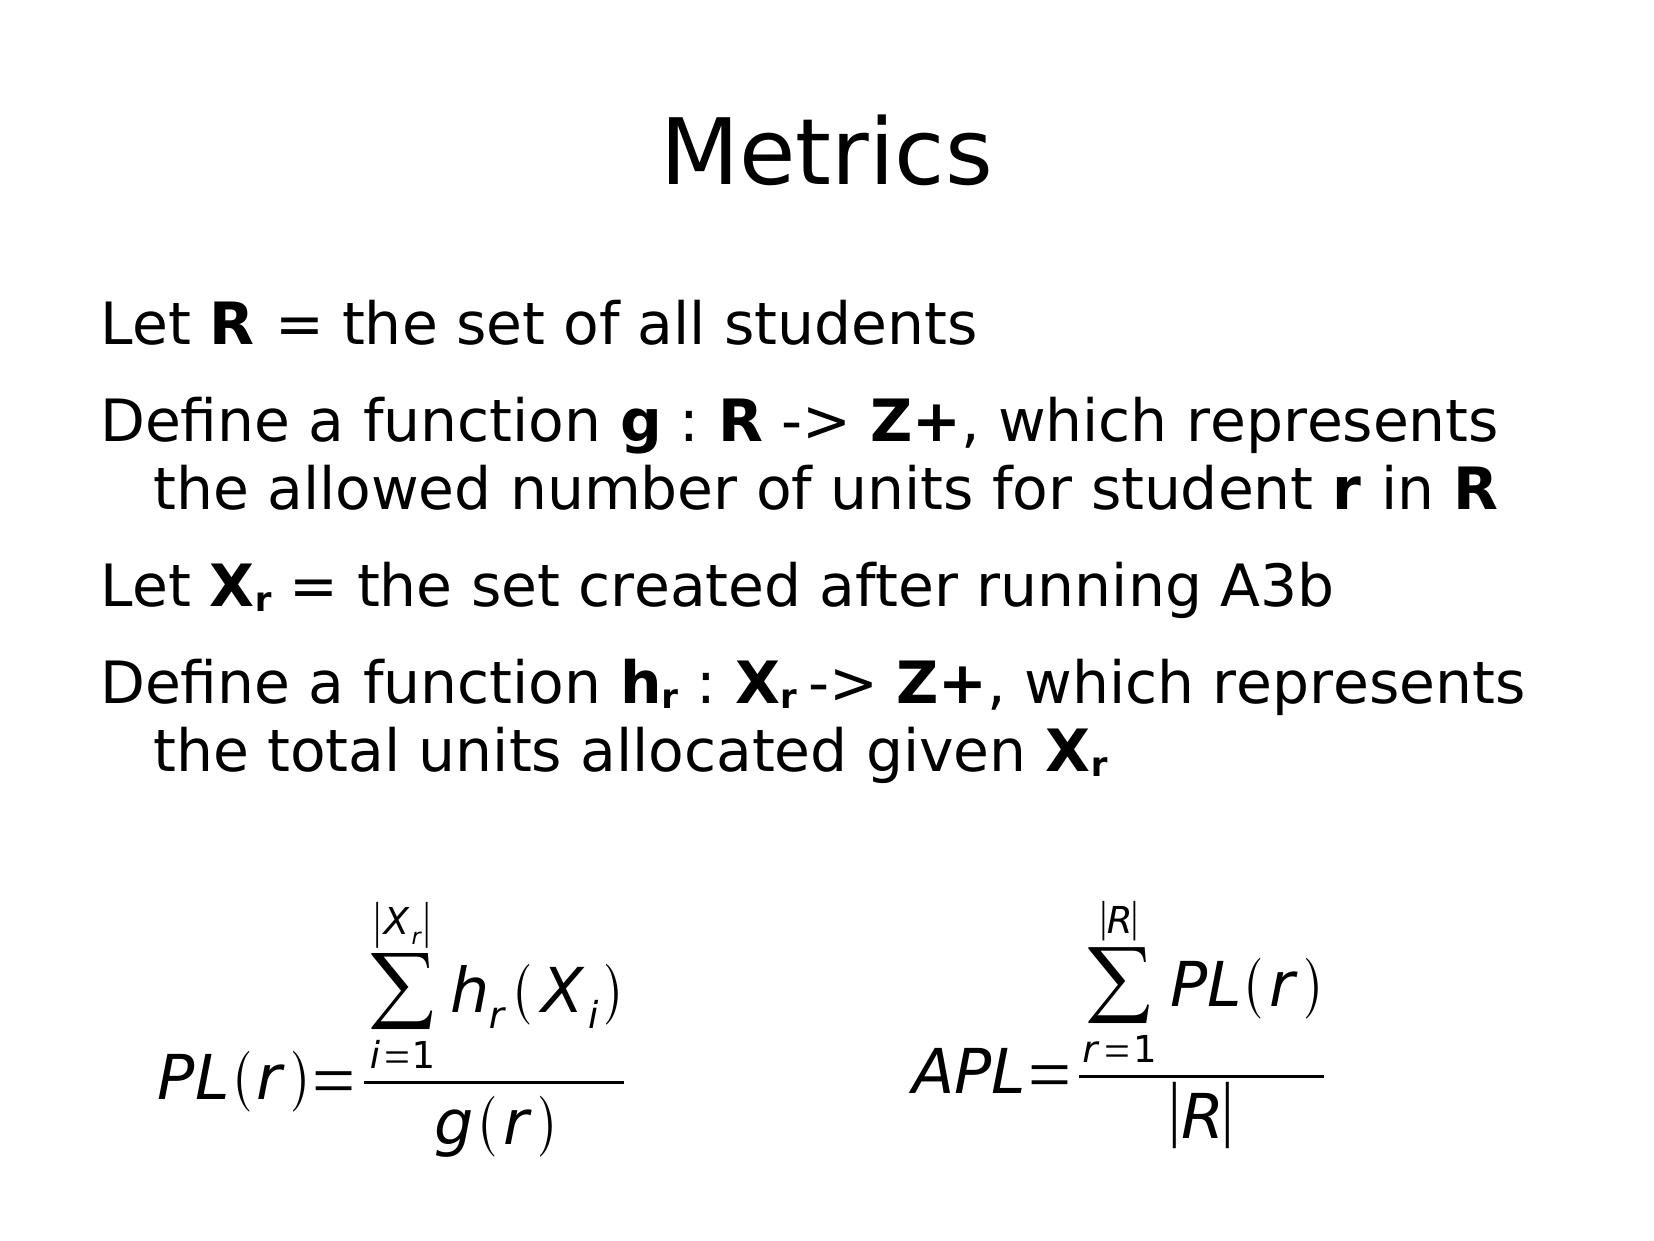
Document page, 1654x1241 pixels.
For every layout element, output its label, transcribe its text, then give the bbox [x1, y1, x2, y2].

chart [150, 900, 634, 1160]
chart [900, 900, 1333, 1153]
chart [773, 565, 892, 654]
list Let R = the set of all students Define a function g : R -> Z+, which represents the allowed number of units for student r in R Let Xr = the set created after running A3b Define a function hr : Xr -> Z+, which represents the total units allocated given Xr [82, 290, 1571, 1094]
title Metrics [82, 56, 1571, 250]
